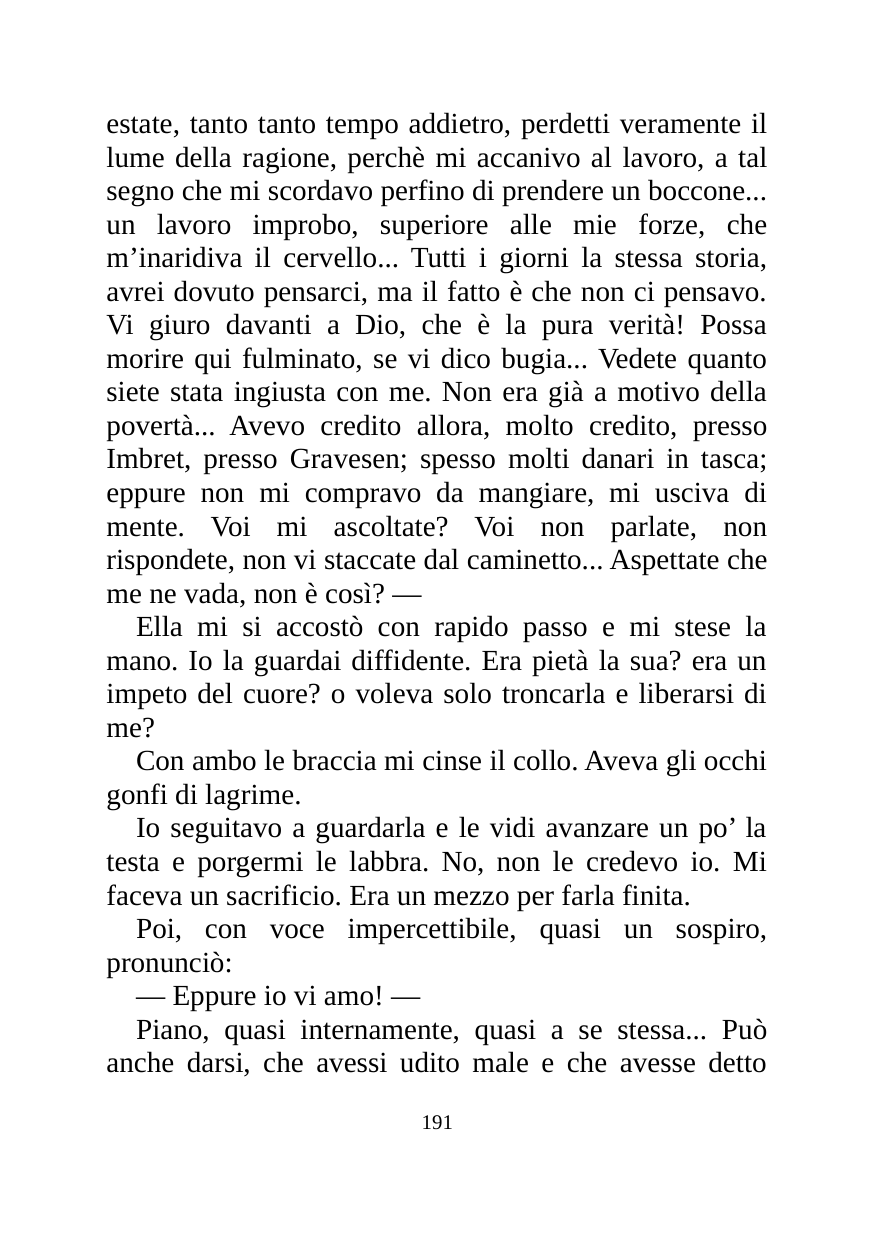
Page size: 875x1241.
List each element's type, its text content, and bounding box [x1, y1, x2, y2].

text Io seguitavo a guardarla e le vidi avanzare un po’ la testa e porgermi le labbra. No, non le credevo io. Mi faceva un sacrificio. Era un mezzo per farla finita. [106, 811, 768, 911]
text estate, tanto tanto tempo addietro, perdetti veramente il lume della ragione, perchè mi accanivo al lavoro, a tal segno che mi scordavo perfino di prendere un boccone... un lavoro improbo, superiore alle mie forze, che m’inaridiva il cervello... Tutti i giorni la stessa storia, avrei dovuto pensarci, ma il fatto è che non ci pensavo. Vi giuro davanti a Dio, che è la pura verità! Possa morire qui fulminato, se vi dico bugia... Vedete quanto siete stata ingiusta con me. Non era già a motivo della povertà... Avevo credito allora, molto credito, presso Imbret, presso Gravesen; spesso molti danari in tasca; eppure non mi compravo da mangiare, mi usciva di mente. Voi mi ascoltate? Voi non parlate, non rispondete, non vi staccate dal caminetto... Aspettate che me ne vada, non è così? — [106, 106, 768, 609]
text Ella mi si accostò con rapido passo e mi stese la mano. Io la guardai diffidente. Era pietà la sua? era un impeto del cuore? o voleva solo troncarla e liberarsi di me? [106, 609, 768, 743]
text — Eppure io vi amo! — [106, 978, 768, 1012]
text Con ambo le braccia mi cinse il collo. Aveva gli occhi gonfi di lagrime. [106, 743, 768, 811]
text Poi, con voce impercettibile, quasi un sospiro, pronunciò: [106, 911, 768, 978]
text Piano, quasi internamente, quasi a se stessa... Può anche darsi, che avessi udito male e che avesse detto [106, 1012, 768, 1079]
